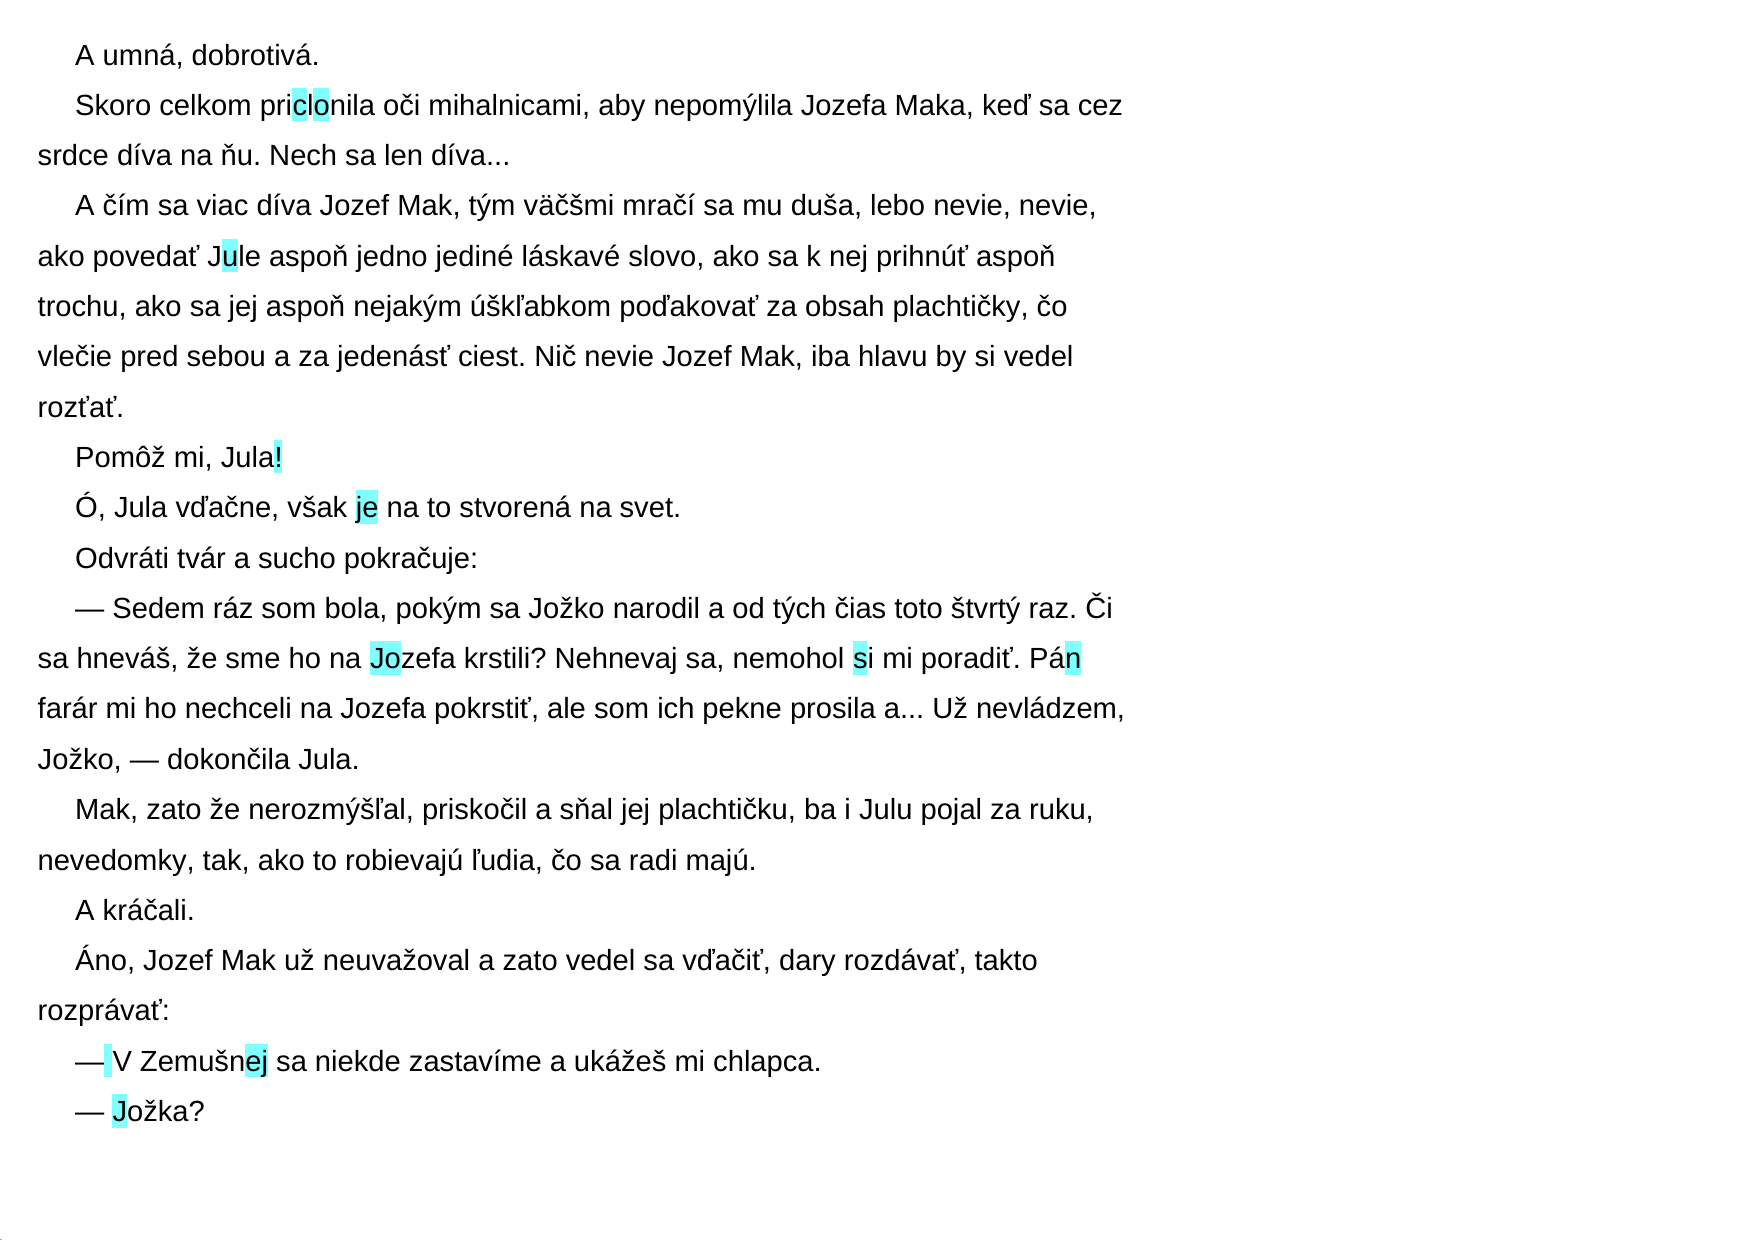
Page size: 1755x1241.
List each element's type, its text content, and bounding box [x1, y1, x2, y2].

text Mak, zato že nerozmýšľal, priskočil a sňal jej plachtičku, ba i Julu pojal za ruku, nevedomky, tak, ako to robievajú ľudia, čo sa radi majú. [37, 792, 1130, 876]
text Pomôž mi, Jula! [37, 440, 1130, 473]
text Skoro celkom priclonila oči mihalnicami, aby nepomýlila Jozefa Maka, keď sa cez srdce díva na ňu. Nech sa len díva... [37, 88, 1130, 172]
text A kráčali. [37, 893, 1130, 926]
text A umná, dobrotivá. [37, 37, 1130, 71]
text Odvráti tvár a sucho pokračuje: [37, 541, 1130, 574]
text — Sedem ráz som bola, pokým sa Jožko narodil a od tých čias toto štvrtý raz. Či sa hneváš, že sme ho na Jozefa krstili? Nehnevaj sa, nemohol si mi poradiť. Pán farár mi ho nechceli na Jozefa pokrstiť, ale som ich pekne prosila a... Už nevládzem, Jožko, — dokončila Jula. [37, 591, 1130, 775]
text A čím sa viac díva Jozef Mak, tým väčšmi mračí sa mu duša, lebo nevie, nevie, ako povedať Jule aspoň jedno jediné láskavé slovo, ako sa k nej prihnúť aspoň trochu, ako sa jej aspoň nejakým úškľabkom poďakovať za obsah plachtičky, čo vlečie pred sebou a za jedenásť ciest. Nič nevie Jozef Mak, iba hlavu by si vedel rozťať. [37, 188, 1130, 423]
text — V Zemušnej sa niekde zastavíme a ukážeš mi chlapca. [37, 1044, 1130, 1077]
text Áno, Jozef Mak už neuvažoval a zato vedel sa vďačiť, dary rozdávať, takto rozprávať: [37, 943, 1130, 1027]
text Ó, Jula vďačne, však je na to stvorená na svet. [37, 490, 1130, 524]
text — Jožka? [37, 1094, 1130, 1128]
